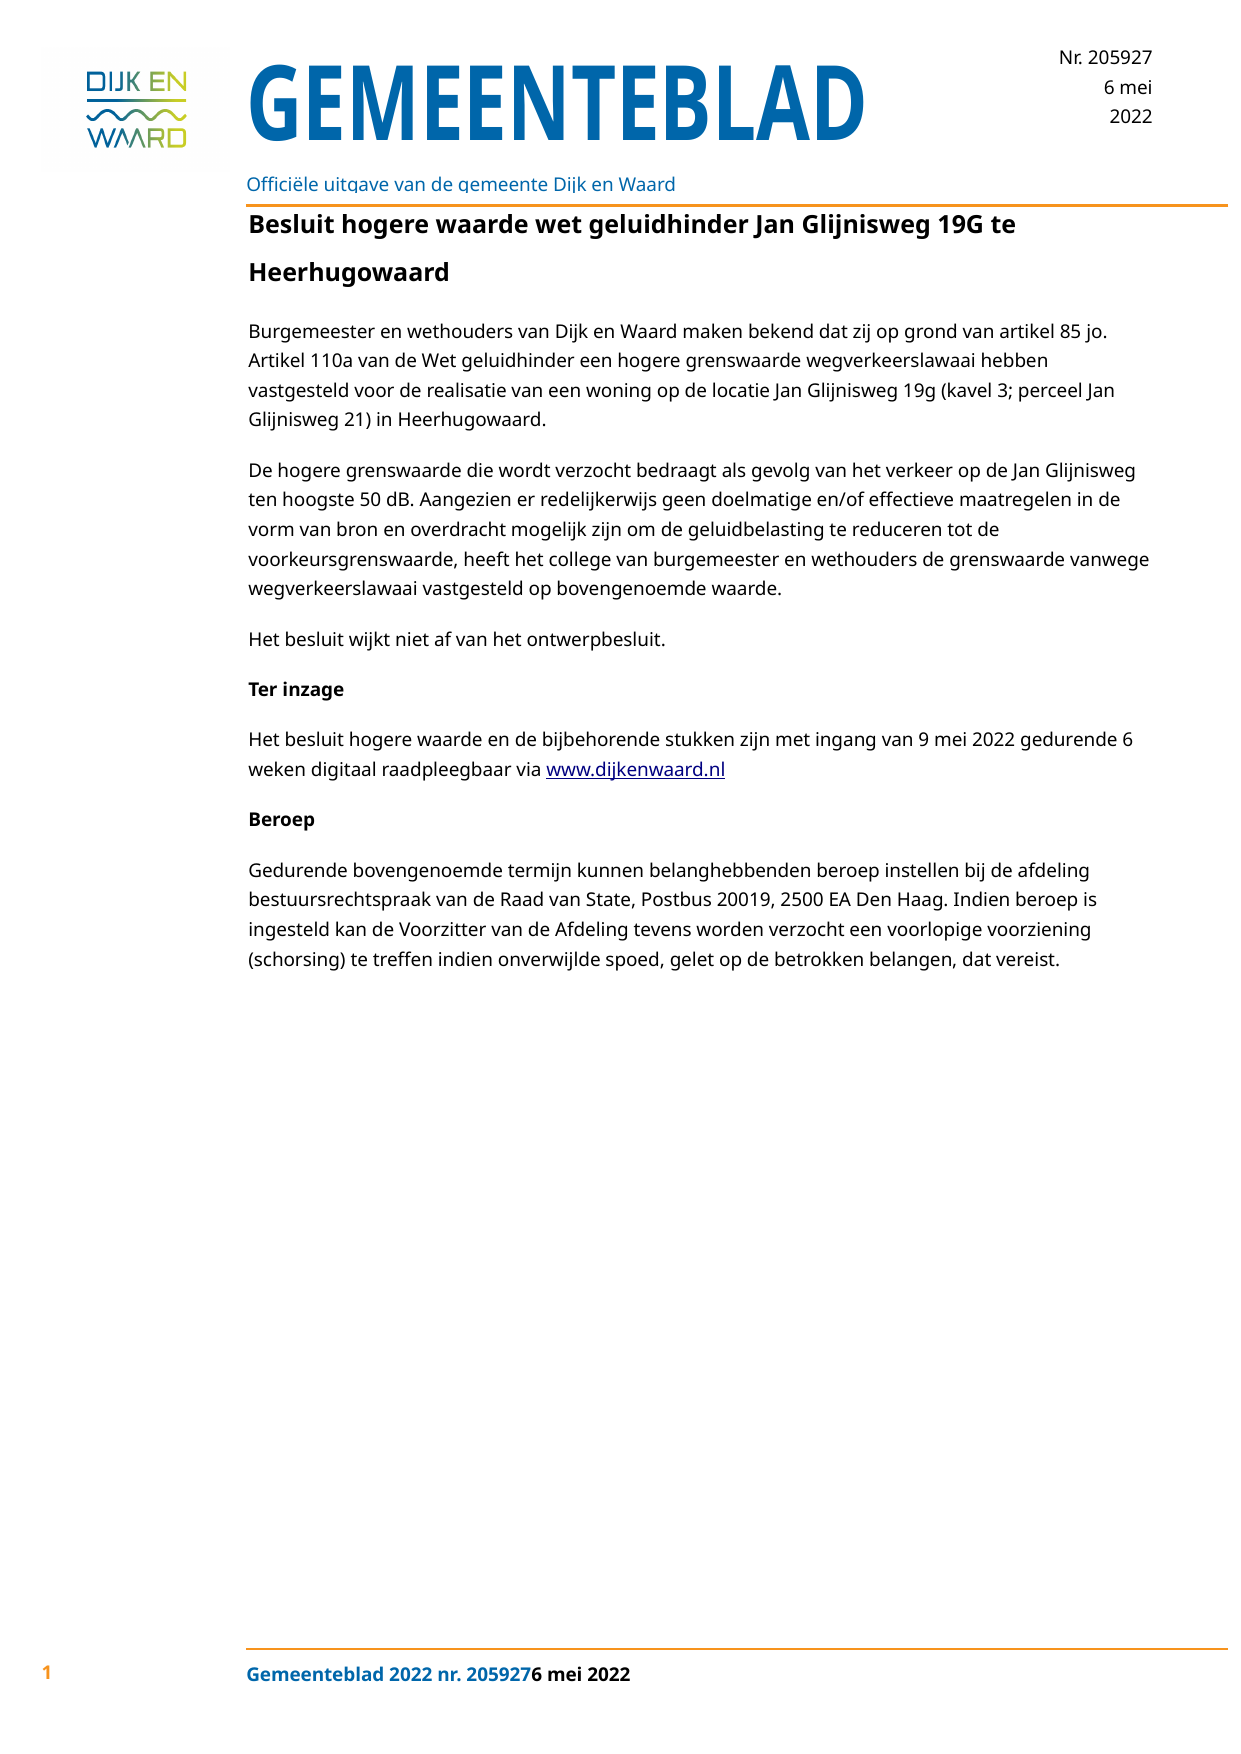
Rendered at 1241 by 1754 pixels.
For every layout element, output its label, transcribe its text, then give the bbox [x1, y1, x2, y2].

text Gedurende bovengenoemde termijn kunnen belanghebbenden beroep instellen bij de afdeling bestuursrechtspraak van de Raad van State, Postbus 20019, 2500 EA Den Haag. Indien beroep is ingesteld kan de Voorzitter van de Afdeling tevens worden verzocht een voorlopige voorziening (schorsing) te treffen indien onverwijlde spoed, gelet op de betrokken belangen, dat vereist. [248, 857, 1152, 972]
text Burgemeester en wethouders van Dijk en Waard maken bekend dat zij op grond van artikel 85 jo. Artikel 110a van de Wet geluidhinder een hogere grenswaarde wegverkeerslawaai hebben vastgesteld voor de realisatie van een woning op de locatie Jan Glijnisweg 19g (kavel 3; perceel Jan Glijnisweg 21) in Heerhugowaard. [248, 318, 1152, 432]
text Ter inzage [248, 676, 1152, 702]
text Het besluit hogere waarde en de bijbehorende stukken zijn met ingang van 9 mei 2022 gedurende 6 weken digitaal raadpleegbaar via www.dijkenwaard.nl [248, 727, 1152, 782]
text Het besluit wijkt niet af van het ontwerpbesluit. [248, 626, 1152, 652]
text De hogere grenswaarde die wordt verzocht bedraagt als gevolg van het verkeer op de Jan Glijnisweg ten hoogste 50 dB. Aangezien er redelijkerwijs geen doelmatige en/of effectieve maatregelen in de vorm van bron en overdracht mogelijk zijn om de geluidbelasting te reduceren tot de voorkeursgrenswaarde, heeft het college van burgemeester en wethouders de grenswaarde vanwege wegverkeerslawaai vastgesteld op bovengenoemde waarde. [248, 457, 1152, 601]
text Besluit hogere waarde wet geluidhinder Jan Glijnisweg 19G te Heerhugowaard [248, 207, 1152, 288]
picture [41, 47, 231, 172]
text Beroep [248, 807, 1152, 832]
